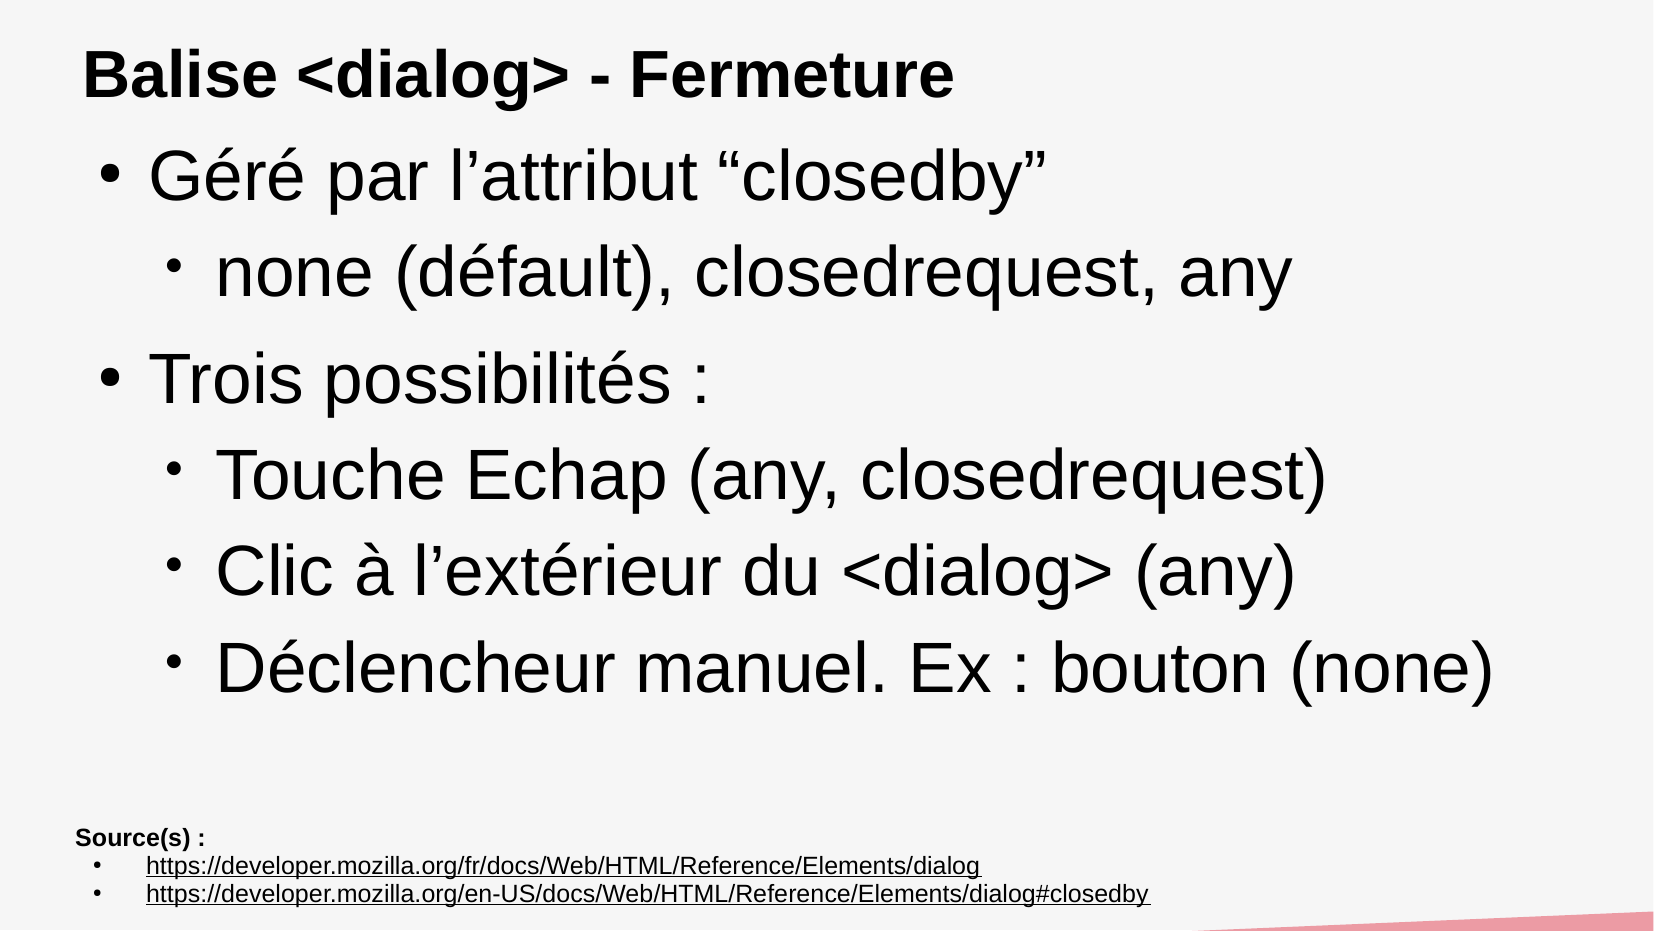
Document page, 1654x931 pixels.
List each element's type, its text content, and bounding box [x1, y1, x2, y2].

text_box Source(s) : https://developer.mozilla.org/fr/docs/Web/HTML/Reference/Elements/dialog https://developer.mozilla.org/en-US/docs/Web/HTML/Reference/Elements/dialog#closedby [60, 815, 1546, 916]
title Balise <dialog> - Fermeture [82, 37, 1571, 114]
text_box [1192, 911, 1654, 931]
list Géré par l’attribut “closedby” none (défault), closedrequest, any Trois possibilités : Touche Echap (any, closedrequest) Clic à l’extérieur du <dialog> (any) Déclencheur manuel. Ex : bouton (none) [80, 135, 1620, 709]
